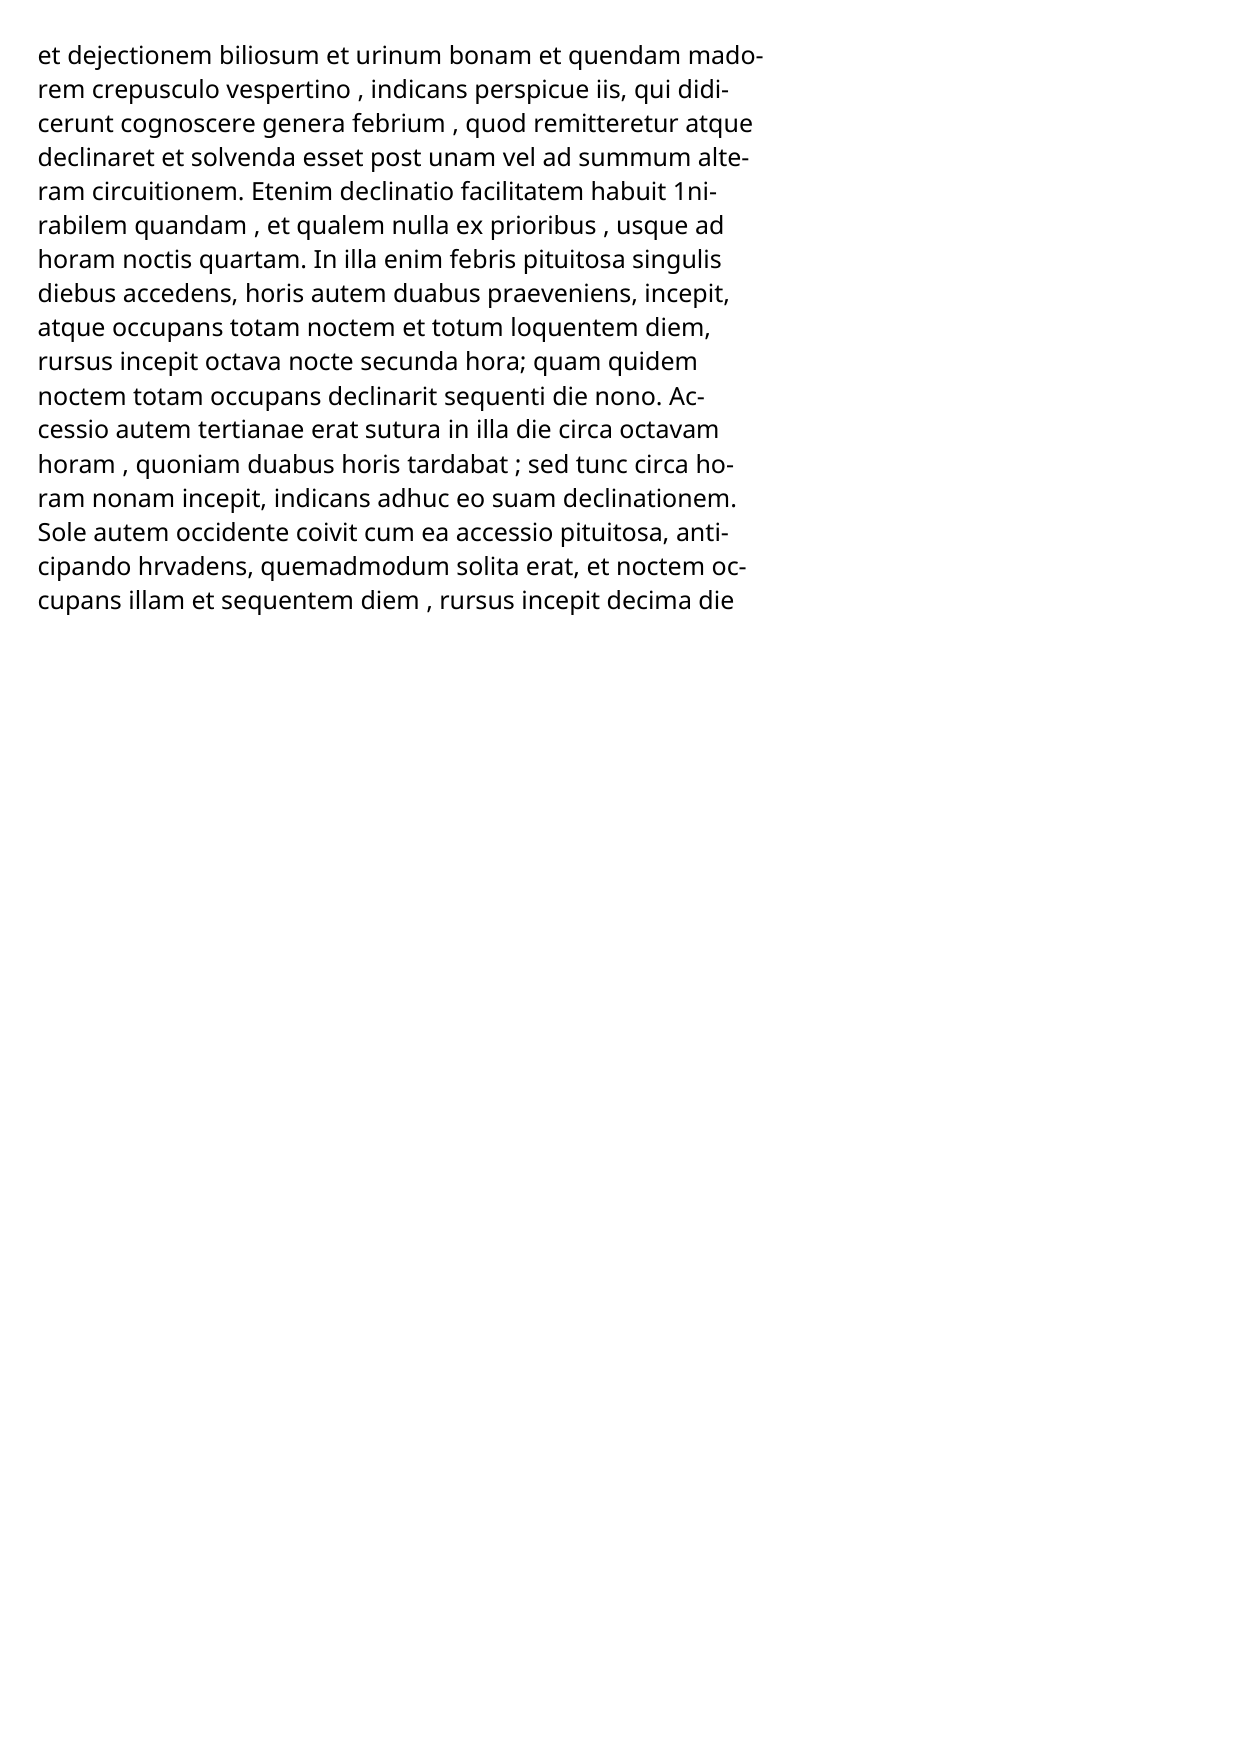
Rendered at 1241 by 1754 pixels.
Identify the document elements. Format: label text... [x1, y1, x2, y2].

text et dejectionem biliosum et urinum bonam et quendam mado- rem crepusculo vespertino , indicans perspicue iis, qui didi- cerunt cognoscere genera febrium , quod remitteretur atque declinaret et solvenda esset post unam vel ad summum alte- ram circuitionem. Etenim declinatio facilitatem habuit 1ni- rabilem quandam , et qualem nulla ex prioribus , usque ad horam noctis quartam. In illa enim febris pituitosa singulis diebus accedens, horis autem duabus praeveniens, incepit, atque occupans totam noctem et totum loquentem diem, rursus incepit octava nocte secunda hora; quam quidem noctem totam occupans declinarit sequenti die nono. Ac- cessio autem tertianae erat sutura in illa die circa octavam horam , quoniam duabus horis tardabat ; sed tunc circa ho- ram nonam incepit, indicans adhuc eo suam declinationem. Sole autem occidente coivit cum ea accessio pituitosa, anti- cipando hrvadens, quemadmodum solita erat, et noctem oc- cupans illam et sequentem diem , rursus incepit decima die [37, 37, 1203, 617]
